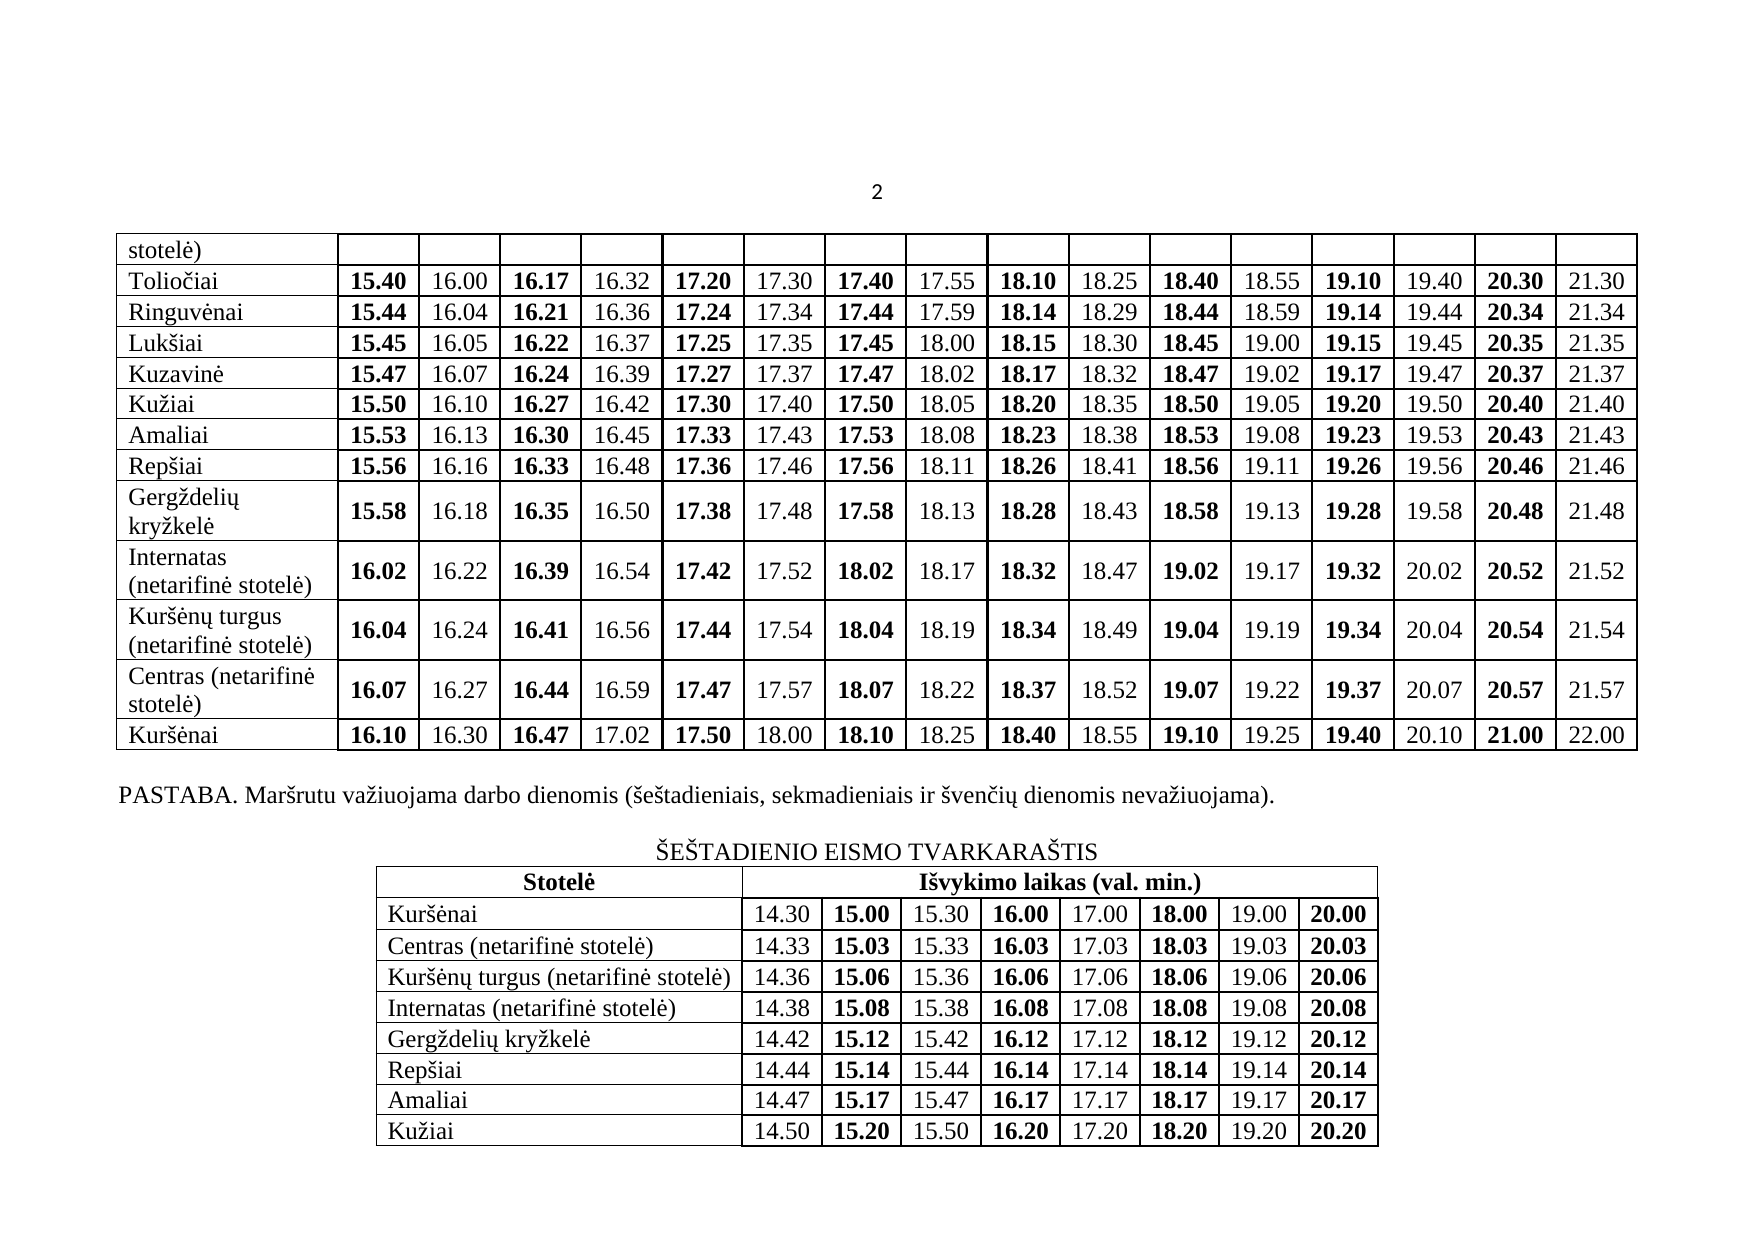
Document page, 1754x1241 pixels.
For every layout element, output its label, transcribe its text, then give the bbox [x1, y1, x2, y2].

table_cell 15.45 [339, 328, 418, 357]
table_cell 16.00 [420, 266, 499, 295]
table_cell 16.48 [582, 451, 661, 480]
table_cell 21.57 [1557, 661, 1636, 718]
table_cell 17.20 [664, 266, 743, 295]
table_cell 18.30 [1070, 328, 1149, 357]
table_cell 17.40 [826, 266, 905, 295]
table_cell 16.14 [982, 1055, 1059, 1083]
table_cell 17.57 [745, 661, 824, 718]
table_cell 16.39 [501, 542, 580, 599]
table_cell 18.32 [1070, 359, 1149, 387]
table_cell 18.56 [1151, 451, 1230, 480]
table_cell 22.00 [1557, 720, 1636, 749]
table_cell Repšiai [117, 450, 337, 480]
table_cell 18.35 [1070, 390, 1149, 418]
table_cell 18.53 [1151, 420, 1230, 449]
table_cell 19.26 [1313, 451, 1393, 480]
table_cell 20.14 [1300, 1055, 1377, 1083]
table_cell 18.02 [826, 542, 905, 599]
table_cell 20.52 [1476, 542, 1555, 599]
table_cell 15.42 [902, 1024, 980, 1053]
table_cell 21.43 [1557, 420, 1636, 449]
table_cell 16.33 [501, 451, 580, 480]
table_cell 18.34 [989, 601, 1068, 659]
table_cell 16.50 [582, 482, 661, 539]
table_cell [1151, 235, 1230, 264]
table_cell 15.58 [339, 482, 418, 539]
table_cell 19.53 [1395, 420, 1474, 449]
table_cell Gergždelių kryžkelė [117, 481, 337, 539]
table_header Išvykimo laikas (val. min.) [743, 867, 1377, 897]
table_cell 19.23 [1313, 420, 1393, 449]
table_cell 17.08 [1061, 993, 1139, 1022]
table_cell 16.35 [501, 482, 580, 539]
table_cell 16.59 [582, 661, 661, 718]
table_cell [745, 235, 824, 264]
table_cell 20.43 [1476, 420, 1555, 449]
table_cell Kuršėnų turgus (netarifinė stotelė) [377, 961, 741, 991]
table_cell 15.40 [339, 266, 418, 295]
table_cell 20.12 [1300, 1024, 1377, 1053]
table_cell 19.02 [1151, 542, 1230, 599]
table_cell 15.47 [339, 359, 418, 387]
table_cell 17.27 [664, 359, 743, 387]
table_cell 18.20 [989, 390, 1068, 418]
table_cell 19.20 [1220, 1116, 1298, 1145]
table_cell 20.30 [1476, 266, 1555, 295]
table_cell 16.37 [582, 328, 661, 357]
table_cell 16.22 [501, 328, 580, 357]
table_cell 19.07 [1151, 661, 1230, 718]
table_cell 16.42 [582, 390, 661, 418]
table_cell 16.06 [982, 962, 1059, 991]
table_cell 17.35 [745, 328, 824, 357]
table_cell 16.08 [982, 993, 1059, 1022]
table_cell 19.15 [1313, 328, 1393, 357]
table_cell 15.06 [823, 962, 900, 991]
table_cell 17.00 [1061, 899, 1139, 929]
table_cell 19.37 [1313, 661, 1393, 718]
table_header Stotelė [377, 867, 742, 897]
table_cell 16.56 [582, 601, 661, 659]
table_cell 21.00 [1476, 720, 1555, 749]
table_cell 14.36 [743, 962, 821, 991]
table_cell 18.00 [745, 720, 824, 749]
table_cell 18.59 [1232, 297, 1311, 326]
table_cell [1313, 235, 1393, 264]
table_cell 18.41 [1070, 451, 1149, 480]
table_cell 19.00 [1232, 328, 1311, 357]
table_cell 16.17 [501, 266, 580, 295]
table_cell 17.25 [664, 328, 743, 357]
table_cell Gergždelių kryžkelė [377, 1023, 741, 1053]
table_cell 19.10 [1313, 266, 1393, 295]
table_cell 19.22 [1232, 661, 1311, 718]
table_cell 16.21 [501, 297, 580, 326]
table_cell 18.28 [989, 482, 1068, 539]
table_cell 18.22 [907, 661, 986, 718]
table_cell 19.11 [1232, 451, 1311, 480]
table_cell 16.16 [420, 451, 499, 480]
table_cell 19.08 [1220, 993, 1298, 1022]
table_cell 17.47 [826, 359, 905, 387]
table_cell 16.20 [982, 1116, 1059, 1145]
table_cell 19.00 [1220, 899, 1298, 929]
table_cell 21.46 [1557, 451, 1636, 480]
table_cell 19.10 [1151, 720, 1230, 749]
table_cell [420, 235, 499, 264]
table_cell 20.46 [1476, 451, 1555, 480]
table_cell 15.20 [823, 1116, 900, 1145]
table_cell 18.04 [826, 601, 905, 659]
table_cell 19.40 [1313, 720, 1393, 749]
table_cell 17.42 [664, 542, 743, 599]
table_cell 16.47 [501, 720, 580, 749]
table_cell 18.47 [1070, 542, 1149, 599]
text PASTABA. Maršrutu važiuojama darbo dienomis (šeštadieniais, sekmadieniais ir švenčių dienomis nevažiuojama). [118, 780, 1636, 809]
table_cell 15.38 [902, 993, 980, 1022]
table_cell 15.47 [902, 1086, 980, 1114]
table_cell 14.30 [743, 899, 821, 929]
table_cell 17.38 [664, 482, 743, 539]
table_cell 15.33 [902, 931, 980, 960]
table_cell 17.02 [582, 720, 661, 749]
table_cell 18.26 [989, 451, 1068, 480]
table_cell 18.32 [989, 542, 1068, 599]
table_cell 15.53 [339, 420, 418, 449]
table_cell 18.05 [907, 390, 986, 418]
table_cell 20.37 [1476, 359, 1555, 387]
table_cell 19.25 [1232, 720, 1311, 749]
table_cell 16.41 [501, 601, 580, 659]
table_cell 17.54 [745, 601, 824, 659]
table_cell 18.06 [1141, 962, 1218, 991]
table_cell 20.34 [1476, 297, 1555, 326]
table_cell 15.36 [902, 962, 980, 991]
table_cell Kuršėnų turgus (netarifinė stotelė) [117, 600, 337, 659]
table_cell Kuršėnai [117, 719, 337, 749]
table_cell 16.17 [982, 1086, 1059, 1114]
table_cell 15.14 [823, 1055, 900, 1083]
table_cell 18.13 [907, 482, 986, 539]
table_cell 17.45 [826, 328, 905, 357]
table_cell stotelė) [117, 234, 337, 264]
table_cell 19.47 [1395, 359, 1474, 387]
table_cell 16.00 [982, 899, 1059, 929]
table_cell 16.04 [339, 601, 418, 659]
table_cell 14.33 [743, 931, 821, 960]
table_cell 15.12 [823, 1024, 900, 1053]
table_cell 19.56 [1395, 451, 1474, 480]
table_cell Kuršėnai [377, 898, 741, 929]
table_cell 16.39 [582, 359, 661, 387]
table_cell 19.17 [1232, 542, 1311, 599]
table_cell 20.04 [1395, 601, 1474, 659]
table_cell 18.17 [1141, 1086, 1218, 1114]
table_cell 17.56 [826, 451, 905, 480]
table_cell 17.58 [826, 482, 905, 539]
table_cell 15.50 [339, 390, 418, 418]
table_cell 18.47 [1151, 359, 1230, 387]
table_cell 19.13 [1232, 482, 1311, 539]
table_cell 15.44 [339, 297, 418, 326]
table_cell 17.34 [745, 297, 824, 326]
table_cell 17.30 [745, 266, 824, 295]
table_cell 16.44 [501, 661, 580, 718]
table_cell Kužiai [377, 1115, 741, 1145]
table_cell 17.55 [907, 266, 986, 295]
table_cell 18.58 [1151, 482, 1230, 539]
table_cell 16.24 [420, 601, 499, 659]
table_cell 16.36 [582, 297, 661, 326]
table_cell 21.48 [1557, 482, 1636, 539]
table_cell 17.52 [745, 542, 824, 599]
table_cell 18.00 [907, 328, 986, 357]
table_cell 17.40 [745, 390, 824, 418]
table_cell 19.14 [1220, 1055, 1298, 1083]
table_cell 18.08 [907, 420, 986, 449]
table_cell 18.10 [826, 720, 905, 749]
table_cell 20.54 [1476, 601, 1555, 659]
table_cell Toliočiai [117, 265, 337, 295]
table_cell 17.50 [664, 720, 743, 749]
table_cell 18.55 [1070, 720, 1149, 749]
table_cell 16.27 [420, 661, 499, 718]
table_cell 19.40 [1395, 266, 1474, 295]
table_cell 18.44 [1151, 297, 1230, 326]
table_cell 21.35 [1557, 328, 1636, 357]
table_cell 19.12 [1220, 1024, 1298, 1053]
table_cell 21.30 [1557, 266, 1636, 295]
table_cell 16.30 [501, 420, 580, 449]
table_cell 18.08 [1141, 993, 1218, 1022]
table_cell 16.12 [982, 1024, 1059, 1053]
table_cell 20.10 [1395, 720, 1474, 749]
table_cell Ringuvėnai [117, 296, 337, 326]
table_cell 18.00 [1141, 899, 1218, 929]
table_cell 21.52 [1557, 542, 1636, 599]
table_cell 18.14 [989, 297, 1068, 326]
table_cell 21.34 [1557, 297, 1636, 326]
table_cell 15.03 [823, 931, 900, 960]
table_cell 19.19 [1232, 601, 1311, 659]
table_cell 17.50 [826, 390, 905, 418]
table_cell 18.11 [907, 451, 986, 480]
table_cell 18.19 [907, 601, 986, 659]
table_cell [664, 235, 743, 264]
table_cell Amaliai [377, 1085, 741, 1114]
table_cell [826, 235, 905, 264]
table_cell Kužiai [117, 389, 337, 418]
table_cell 17.17 [1061, 1086, 1139, 1114]
table_cell 19.17 [1313, 359, 1393, 387]
table_cell 19.20 [1313, 390, 1393, 418]
table_cell 18.45 [1151, 328, 1230, 357]
table_cell Lukšiai [117, 327, 337, 357]
table_cell 18.23 [989, 420, 1068, 449]
table_cell [501, 235, 580, 264]
table_cell 16.24 [501, 359, 580, 387]
table_cell 17.46 [745, 451, 824, 480]
table_cell [989, 235, 1068, 264]
table_cell 20.20 [1300, 1116, 1377, 1145]
table_cell 17.33 [664, 420, 743, 449]
table_cell 18.14 [1141, 1055, 1218, 1083]
table_cell 20.02 [1395, 542, 1474, 599]
table_cell [1476, 235, 1555, 264]
table_cell 19.06 [1220, 962, 1298, 991]
table_cell 20.57 [1476, 661, 1555, 718]
table_cell 15.44 [902, 1055, 980, 1083]
table_cell 19.08 [1232, 420, 1311, 449]
table_cell 15.30 [902, 899, 980, 929]
table_cell 19.32 [1313, 542, 1393, 599]
table_cell 18.17 [989, 359, 1068, 387]
table_cell 16.07 [339, 661, 418, 718]
table_cell 18.15 [989, 328, 1068, 357]
table_cell 19.03 [1220, 931, 1298, 960]
table_cell 17.53 [826, 420, 905, 449]
table_cell 18.20 [1141, 1116, 1218, 1145]
table_cell 19.34 [1313, 601, 1393, 659]
table_cell 18.50 [1151, 390, 1230, 418]
table_cell 19.58 [1395, 482, 1474, 539]
table_cell 16.22 [420, 542, 499, 599]
table_cell [907, 235, 986, 264]
table_cell Internatas (netarifinė stotelė) [377, 992, 741, 1022]
table_cell 18.07 [826, 661, 905, 718]
table_cell 17.14 [1061, 1055, 1139, 1083]
table_cell 16.05 [420, 328, 499, 357]
table_cell 16.10 [339, 720, 418, 749]
table_cell 18.38 [1070, 420, 1149, 449]
table_cell 15.56 [339, 451, 418, 480]
table_cell 18.55 [1232, 266, 1311, 295]
table_cell 15.50 [902, 1116, 980, 1145]
table_cell 20.07 [1395, 661, 1474, 718]
table_cell 20.06 [1300, 962, 1377, 991]
table_cell Kuzavinė [117, 358, 337, 387]
table_cell 16.30 [420, 720, 499, 749]
table_cell 19.05 [1232, 390, 1311, 418]
table_cell 14.50 [743, 1116, 821, 1145]
table_cell 18.03 [1141, 931, 1218, 960]
table_cell 19.44 [1395, 297, 1474, 326]
table_cell 18.40 [1151, 266, 1230, 295]
table_cell [339, 235, 418, 264]
table_cell 16.45 [582, 420, 661, 449]
table_cell 17.43 [745, 420, 824, 449]
table_cell 14.38 [743, 993, 821, 1022]
table_cell 18.40 [989, 720, 1068, 749]
table_cell 20.17 [1300, 1086, 1377, 1114]
table_cell 17.44 [664, 601, 743, 659]
table_cell 18.17 [907, 542, 986, 599]
table_cell [1557, 235, 1636, 264]
table_cell 18.49 [1070, 601, 1149, 659]
table_cell 16.32 [582, 266, 661, 295]
table_cell [1070, 235, 1149, 264]
table_cell Amaliai [117, 419, 337, 449]
table_cell 18.12 [1141, 1024, 1218, 1053]
table_cell 17.03 [1061, 931, 1139, 960]
table_cell 16.07 [420, 359, 499, 387]
text ŠEŠTADIENIO EISMO TVARKARAŠTIS [118, 837, 1636, 866]
table_cell [1232, 235, 1311, 264]
table_cell 16.10 [420, 390, 499, 418]
table_cell 19.17 [1220, 1086, 1298, 1114]
table_cell 19.14 [1313, 297, 1393, 326]
table_cell 19.04 [1151, 601, 1230, 659]
table_cell 17.37 [745, 359, 824, 387]
table_cell 17.06 [1061, 962, 1139, 991]
table_cell 17.36 [664, 451, 743, 480]
table_cell 18.43 [1070, 482, 1149, 539]
table_cell [582, 235, 661, 264]
table_cell 20.03 [1300, 931, 1377, 960]
table_cell 20.08 [1300, 993, 1377, 1022]
table_cell 18.37 [989, 661, 1068, 718]
table_cell 16.03 [982, 931, 1059, 960]
table_cell 18.25 [907, 720, 986, 749]
table_cell 17.47 [664, 661, 743, 718]
table_cell 17.30 [664, 390, 743, 418]
table_cell 20.48 [1476, 482, 1555, 539]
table_cell 14.44 [743, 1055, 821, 1083]
table_cell 20.00 [1300, 899, 1377, 929]
table_cell 21.37 [1557, 359, 1636, 387]
table_cell 16.02 [339, 542, 418, 599]
table_cell 16.04 [420, 297, 499, 326]
table_cell 16.18 [420, 482, 499, 539]
table_cell 15.17 [823, 1086, 900, 1114]
table_cell 18.02 [907, 359, 986, 387]
table_cell 19.50 [1395, 390, 1474, 418]
table_cell 16.54 [582, 542, 661, 599]
table_cell 17.24 [664, 297, 743, 326]
table_cell 18.25 [1070, 266, 1149, 295]
table_cell 18.52 [1070, 661, 1149, 718]
table_cell Internatas (netarifinė stotelė) [117, 541, 337, 599]
table_cell 17.12 [1061, 1024, 1139, 1053]
table_cell 17.44 [826, 297, 905, 326]
table_cell Centras (netarifinė stotelė) [377, 930, 741, 960]
table_cell 18.10 [989, 266, 1068, 295]
table_cell [1395, 235, 1474, 264]
table_cell 17.59 [907, 297, 986, 326]
table_cell 19.45 [1395, 328, 1474, 357]
table_cell 19.28 [1313, 482, 1393, 539]
table_cell 17.48 [745, 482, 824, 539]
table_cell 21.40 [1557, 390, 1636, 418]
table_cell 17.20 [1061, 1116, 1139, 1145]
table_cell 21.54 [1557, 601, 1636, 659]
table_cell 20.40 [1476, 390, 1555, 418]
table_cell 19.02 [1232, 359, 1311, 387]
table_cell 16.27 [501, 390, 580, 418]
table_cell 20.35 [1476, 328, 1555, 357]
table_cell 14.47 [743, 1086, 821, 1114]
table_cell 16.13 [420, 420, 499, 449]
table_cell 14.42 [743, 1024, 821, 1053]
table_cell 15.00 [823, 899, 900, 929]
table_cell Centras (netarifinė stotelė) [117, 660, 337, 718]
table_cell Repšiai [377, 1054, 741, 1083]
table_cell 18.29 [1070, 297, 1149, 326]
table_cell 15.08 [823, 993, 900, 1022]
